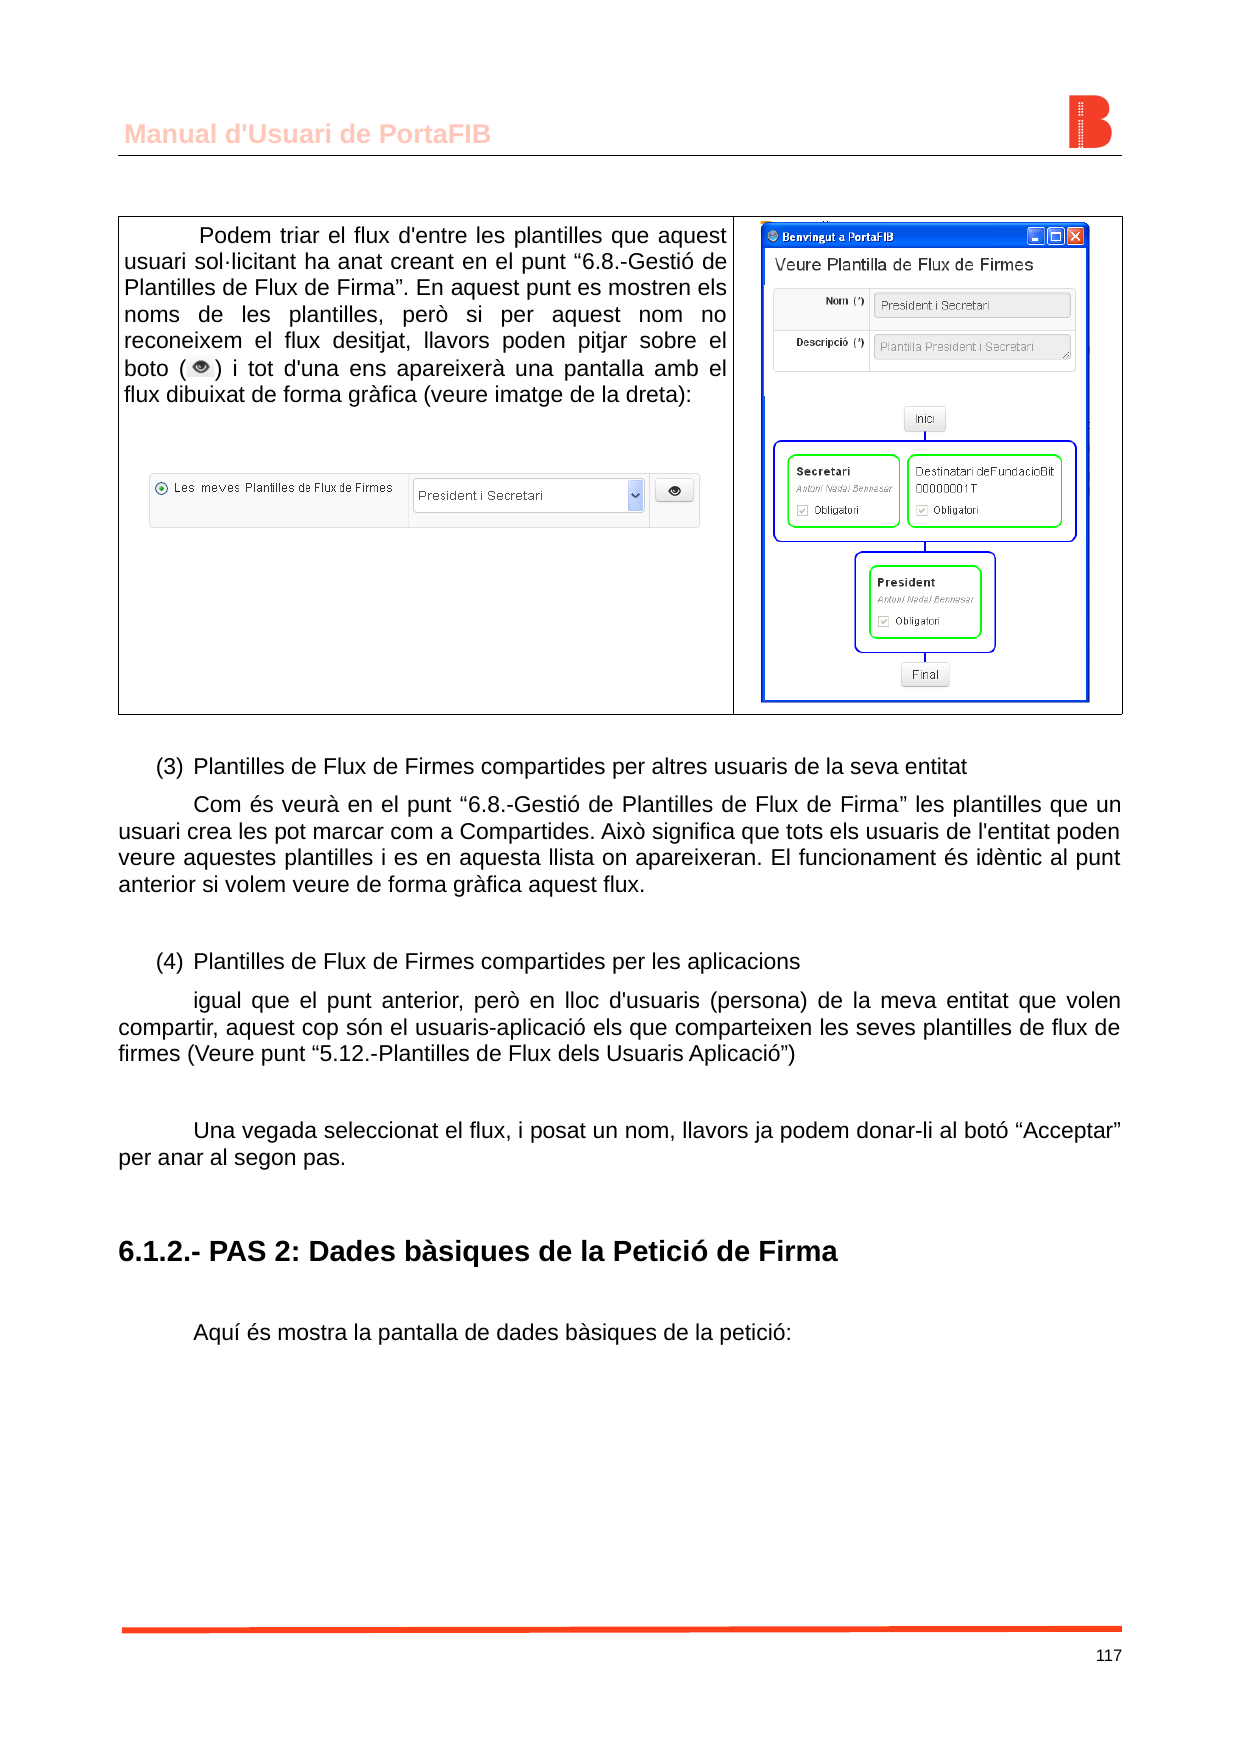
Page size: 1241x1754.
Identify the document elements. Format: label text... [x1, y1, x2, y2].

picture [186, 353, 215, 377]
text Com és veurà en el punt “6.8.-Gestió de Plantilles de Flux de Firma” les plantilles que un usuari crea les pot marcar com a Compartides. Això significa que tots els usuaris de l'entitat poden veure aquestes plantilles i es en aquesta llista on apareixeran. El funcionament és idèntic al punt anterior si volem veure de forma gràfica aquest flux. [118, 791, 1122, 897]
text Una vegada seleccionat el flux, i posat un nom, llavors ja podem donar-li al botó “Acceptar” per anar al segon pas. [118, 1117, 1122, 1170]
subtitle PAS 2: Dades bàsiques de la Petició de Firma [118, 1234, 1122, 1268]
list Plantilles de Flux de Firmes compartides per altres usuaris de la seva entitat [156, 753, 1122, 779]
picture [760, 221, 1095, 708]
picture [137, 459, 714, 537]
text Aquí és mostra la pantalla de dades bàsiques de la petició: [118, 1319, 1122, 1345]
table_header Podem triar el flux d'entre les plantilles que aquest usuari sol·licitant ha anat creant en el punt “6.8.-Gestió de Plantilles de Flux de Firma”. En aquest punt es mostren els noms de les plantilles, però si per aquest nom no reconeixem el flux desitjat, llavors poden pitjar sobre el boto () i tot d'una ens apareixerà una pantalla amb el flux dibuixat de forma gràfica (veure imatge de la dreta): [119, 217, 733, 714]
picture [1063, 94, 1117, 150]
table_header [734, 217, 1122, 714]
list Plantilles de Flux de Firmes compartides per les aplicacions [156, 948, 1122, 974]
text igual que el punt anterior, però en lloc d'usuaris (persona) de la meva entitat que volen compartir, aquest cop són el usuaris-aplicació els que comparteixen les seves plantilles de flux de firmes (Veure punt “5.12.-Plantilles de Flux dels Usuaris Aplicació”) [118, 987, 1122, 1066]
